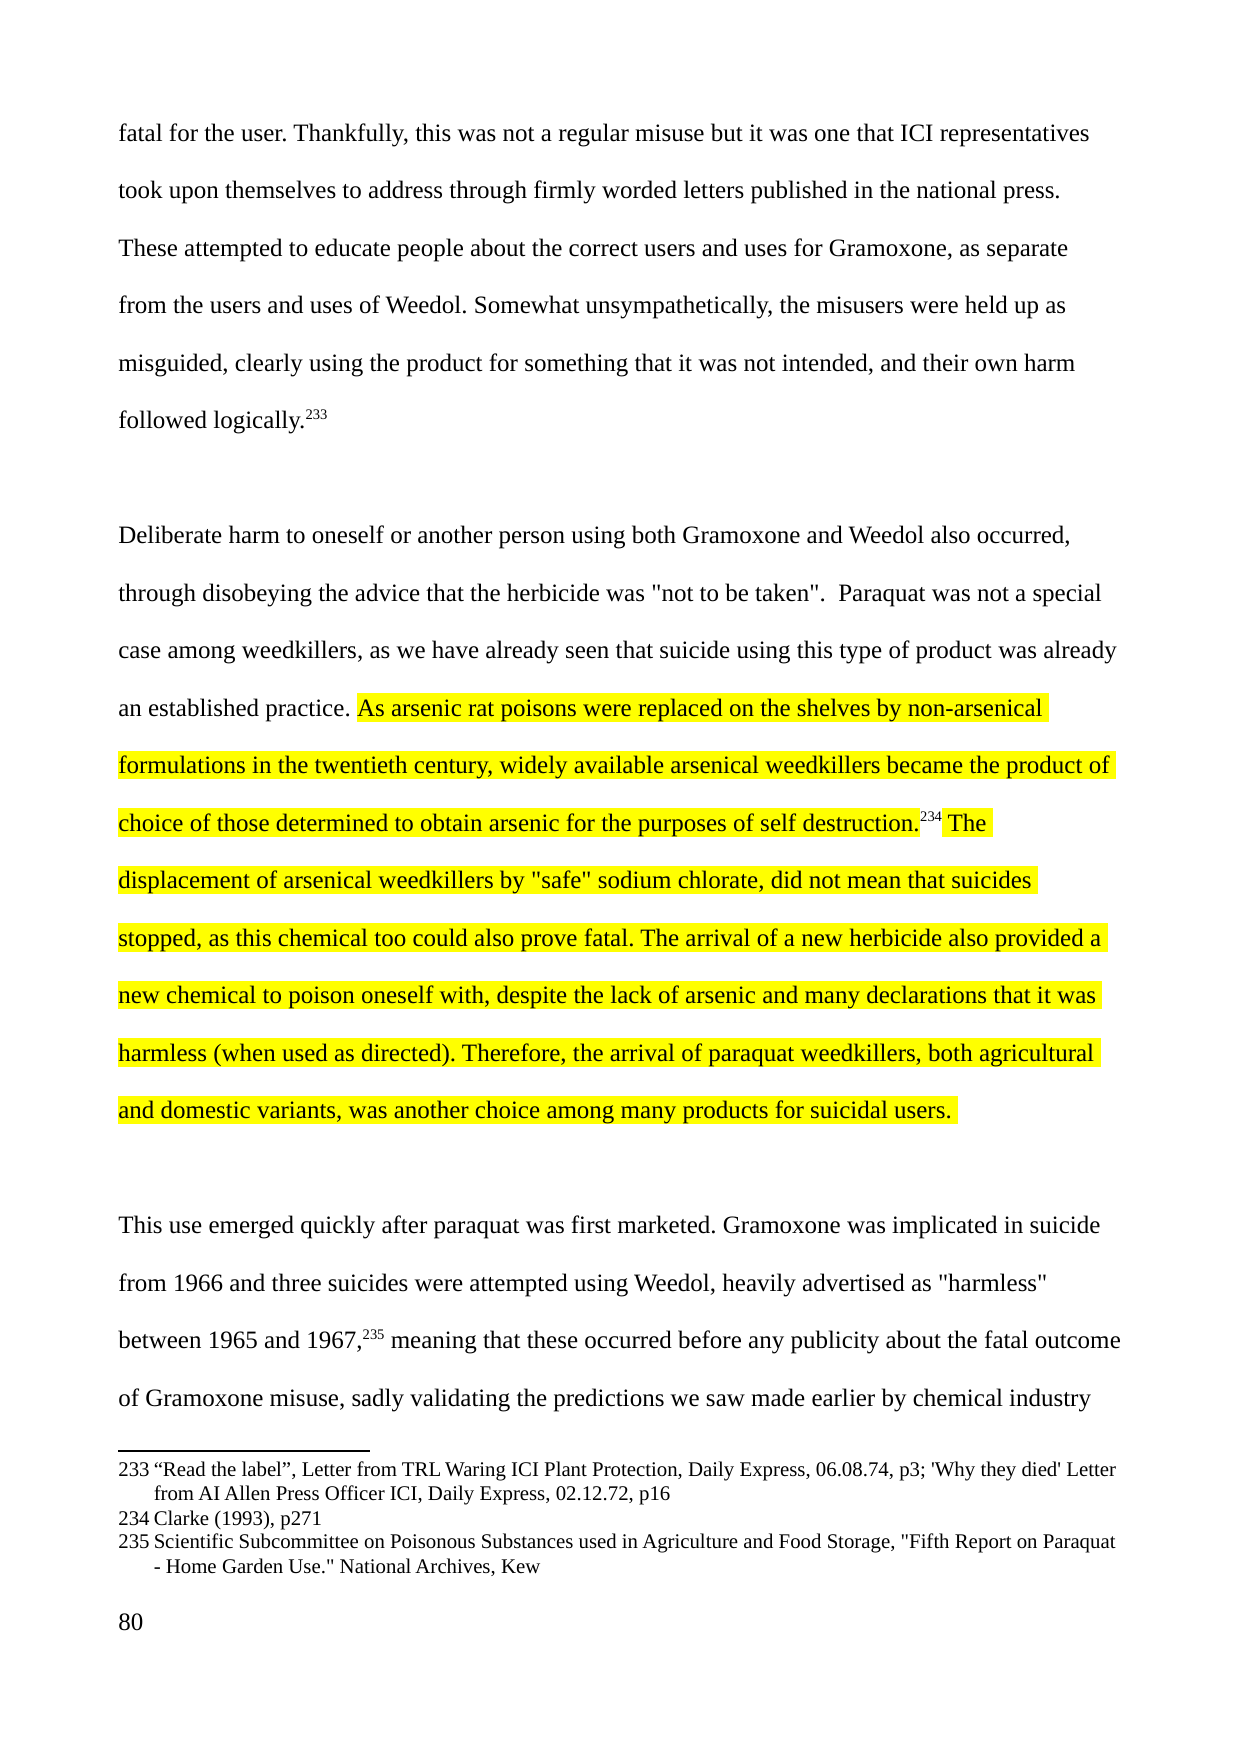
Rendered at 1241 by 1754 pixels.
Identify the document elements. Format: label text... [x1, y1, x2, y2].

text Clarke (1993), p271 [118, 1505, 1122, 1529]
text fatal for the user. Thankfully, this was not a regular misuse but it was one that ICI representatives took upon themselves to address through firmly worded letters published in the national press. These attempted to educate people about the correct users and uses for Gramoxone, as separate from the users and uses of Weedol. Somewhat unsympathetically, the misusers were held up as misguided, clearly using the product for something that it was not intended, and their own harm followed logically. [118, 118, 1122, 434]
text This use emerged quickly after paraquat was first marketed. Gramoxone was implicated in suicide from 1966 and three suicides were attempted using Weedol, heavily advertised as "harmless" between 1965 and 1967, meaning that these occurred before any publicity about the fatal outcome of Gramoxone misuse, sadly validating the predictions we saw made earlier by chemical industry [118, 1211, 1122, 1412]
text “Read the label”, Letter from TRL Waring ICI Plant Protection, Daily Express, 06.08.74, p3; 'Why they died' Letter from AI Allen Press Officer ICI, Daily Express, 02.12.72, p16 [118, 1457, 1122, 1505]
text Scientific Subcommittee on Poisonous Substances used in Agriculture and Food Storage, "Fifth Report on Paraquat - Home Garden Use." National Archives, Kew [118, 1529, 1122, 1578]
text Deliberate harm to oneself or another person using both Gramoxone and Weedol also occurred, through disobeying the advice that the herbicide was "not to be taken". Paraquat was not a special case among weedkillers, as we have already seen that suicide using this type of product was already an established practice. As arsenic rat poisons were replaced on the shelves by non-arsenical formulations in the twentieth century, widely available arsenical weedkillers became the product of choice of those determined to obtain arsenic for the purposes of self destruction. The displacement of arsenical weedkillers by "safe" sodium chlorate, did not mean that suicides stopped, as this chemical too could also prove fatal. The arrival of a new herbicide also provided a new chemical to poison oneself with, despite the lack of arsenic and many declarations that it was harmless (when used as directed). Therefore, the arrival of paraquat weedkillers, both agricultural and domestic variants, was another choice among many products for suicidal users. [118, 521, 1122, 1124]
